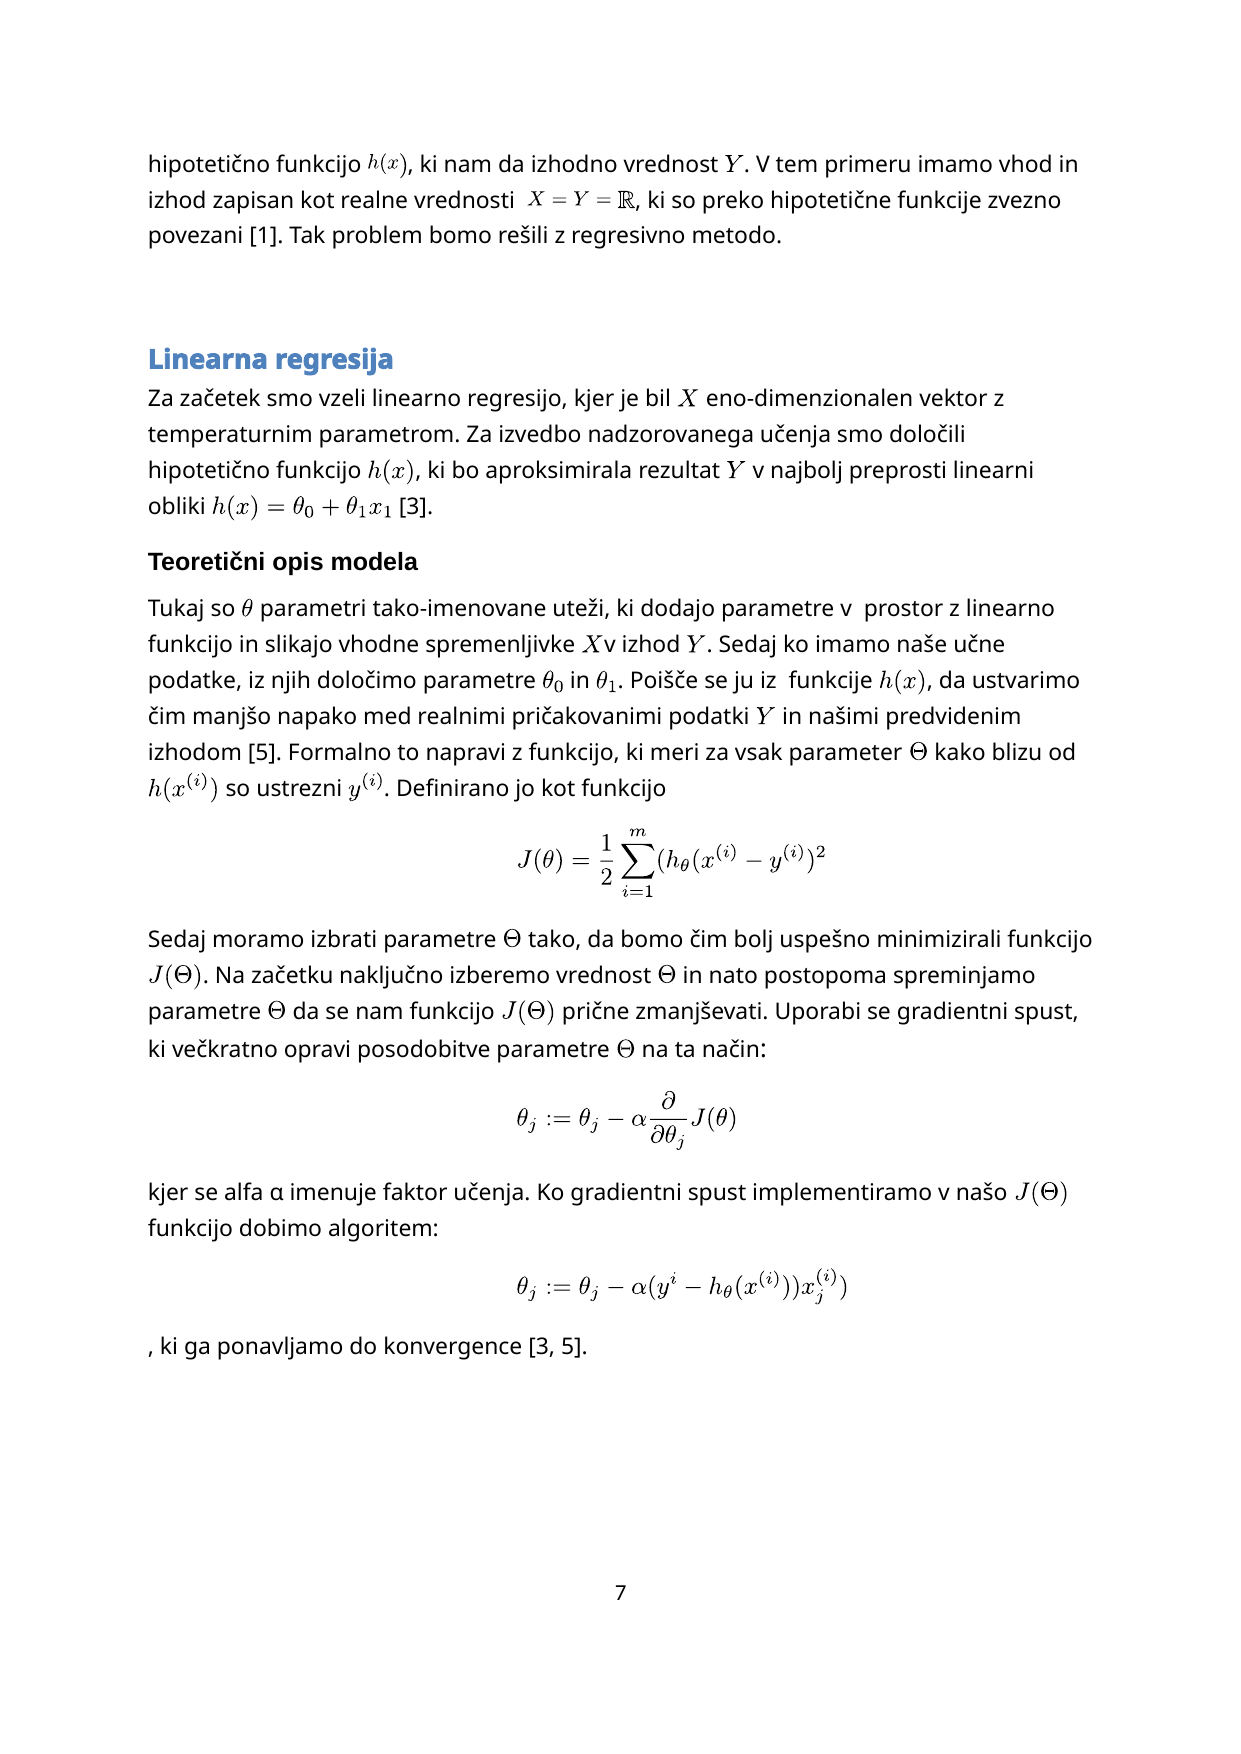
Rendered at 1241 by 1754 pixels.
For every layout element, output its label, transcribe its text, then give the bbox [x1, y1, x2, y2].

subtitle Linearna regresija [148, 339, 1093, 376]
text Za začetek smo vzeli linearno regresijo, kjer je bil eno-dimenzionalen vektor z temperaturnim parametrom. Za izvedbo nadzorovanega učenja smo določili hipotetično funkcijo , ki bo aproksimirala rezultat v najbolj preprosti linearni obliki [3]. [148, 382, 1093, 521]
text Sedaj moramo izbrati parametre tako, da bomo čim bolj uspešno minimizirali funkcijo . Na začetku naključno izberemo vrednost in nato postopoma spreminjamo parametre da se nam funkcijo prične zmanjševati. Uporabi se gradientni spust, ki večkratno opravi posodobitve parametre na ta način: [148, 923, 1093, 1065]
text hipotetično funkcijo , ki nam da izhodno vrednost . V tem primeru imamo vhod in izhod zapisan kot realne vrednosti , ki so preko hipotetične funkcije zvezno povezani [1]. Tak problem bomo rešili z regresivno metodo. [148, 148, 1093, 251]
text , ki ga ponavljamo do konvergence [3, 5]. [148, 1330, 1093, 1362]
subtitle Teoretični opis modela [148, 546, 1093, 575]
text kjer se alfa α imenuje faktor učenja. Ko gradientni spust implementiramo v našo funkcijo dobimo algoritem: [148, 1176, 1093, 1243]
text Tukaj so parametri tako-imenovane uteži, ki dodajo parametre v prostor z linearno funkcijo in slikajo vhodne spremenljivke v izhod . Sedaj ko imamo naše učne podatke, iz njih določimo parametre in . Poišče se ju iz funkcije , da ustvarimo čim manjšo napako med realnimi pričakovanimi podatki in našimi predvidenim izhodom [5]. Formalno to napravi z funkcijo, ki meri za vsak parameter kako blizu od so ustrezni . Definirano jo kot funkcijo [148, 592, 1093, 803]
